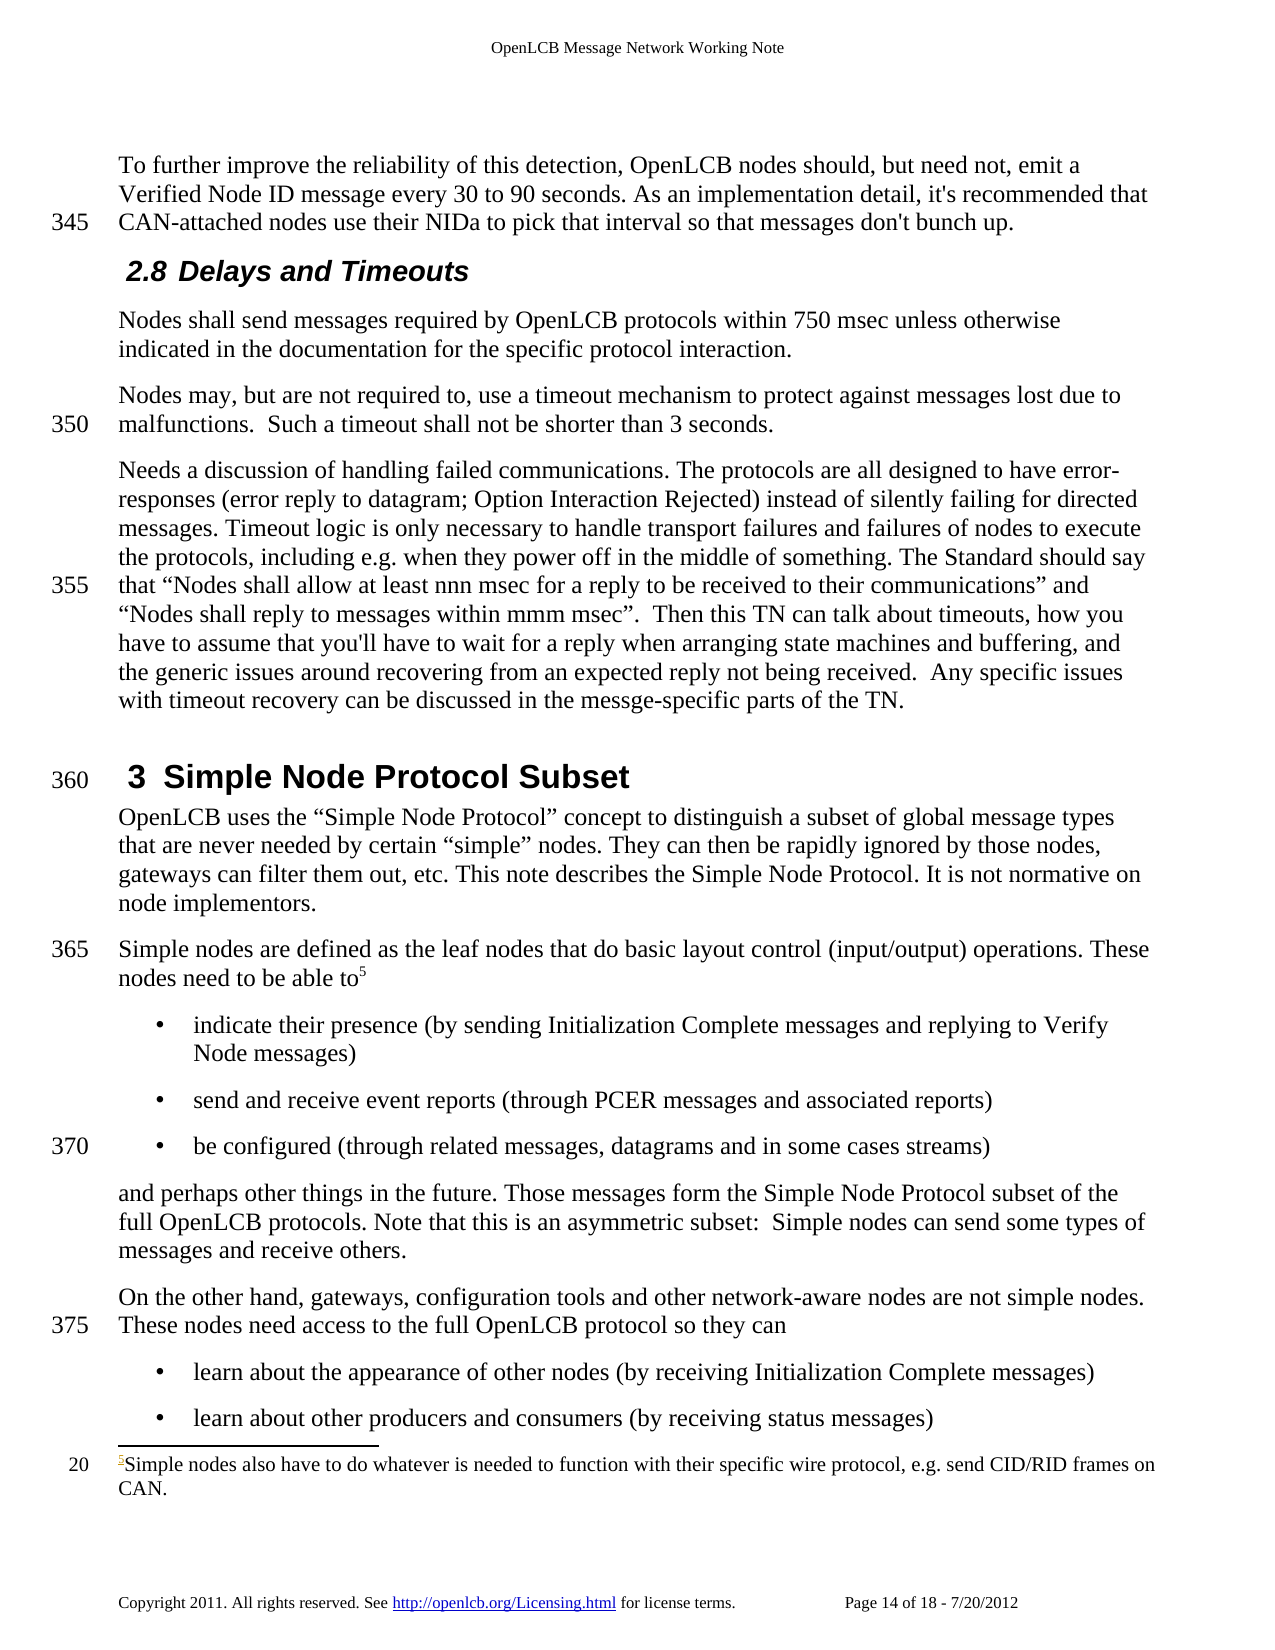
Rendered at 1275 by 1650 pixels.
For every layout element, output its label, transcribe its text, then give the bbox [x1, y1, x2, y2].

subtitle Simple Node Protocol Subset [118, 757, 1157, 796]
subtitle Delays and Timeouts [118, 254, 1157, 287]
list be configured (through related messages, datagrams and in some cases streams) [156, 1131, 1157, 1160]
text On the other hand, gateways, configuration tools and other network-aware nodes are not simple nodes. These nodes need access to the full OpenLCB protocol so they can [118, 1282, 1157, 1339]
list indicate their presence (by sending Initialization Complete messages and replying to Verify Node messages) [156, 1010, 1157, 1067]
text Needs a discussion of handling failed communications. The protocols are all designed to have error-responses (error reply to datagram; Option Interaction Rejected) instead of silently failing for directed messages. Timeout logic is only necessary to handle transport failures and failures of nodes to execute the protocols, including e.g. when they power off in the middle of something. The Standard should say that “Nodes shall allow at least nnn msec for a reply to be received to their communications” and “Nodes shall reply to messages within mmm msec”. Then this TN can talk about timeouts, how you have to assume that you'll have to wait for a reply when arranging state machines and buffering, and the generic issues around recovering from an expected reply not being received. Any specific issues with timeout recovery can be discussed in the messge-specific parts of the TN. [118, 456, 1157, 714]
text OpenLCB uses the “Simple Node Protocol” concept to distinguish a subset of global message types that are never needed by certain “simple” nodes. They can then be rapidly ignored by those nodes, gateways can filter them out, etc. This note describes the Simple Node Protocol. It is not normative on node implementors. [118, 802, 1157, 917]
text Nodes may, but are not required to, use a timeout mechanism to protect against messages lost due to malfunctions. Such a timeout shall not be shorter than 3 seconds. [118, 380, 1157, 438]
list send and receive event reports (through PCER messages and associated reports) [156, 1085, 1157, 1114]
text Nodes shall send messages required by OpenLCB protocols within 750 msec unless otherwise indicated in the documentation for the specific protocol interaction. [118, 305, 1157, 363]
list learn about the appearance of other nodes (by receiving Initialization Complete messages) [156, 1357, 1157, 1386]
text Simple nodes are defined as the leaf nodes that do basic layout control (input/output) operations. These nodes need to be able to [118, 934, 1157, 992]
text Simple nodes also have to do whatever is needed to function with their specific wire protocol, e.g. send CID/RID frames on CAN. [118, 1452, 1157, 1500]
list learn about other producers and consumers (by receiving status messages) [156, 1403, 1157, 1432]
text and perhaps other things in the future. Those messages form the Simple Node Protocol subset of the full OpenLCB protocols. Note that this is an asymmetric subset: Simple nodes can send some types of messages and receive others. [118, 1178, 1157, 1264]
text To further improve the reliability of this detection, OpenLCB nodes should, but need not, emit a Verified Node ID message every 30 to 90 seconds. As an implementation detail, it's recommended that CAN-attached nodes use their NIDa to pick that interval so that messages don't bunch up. [118, 150, 1157, 236]
